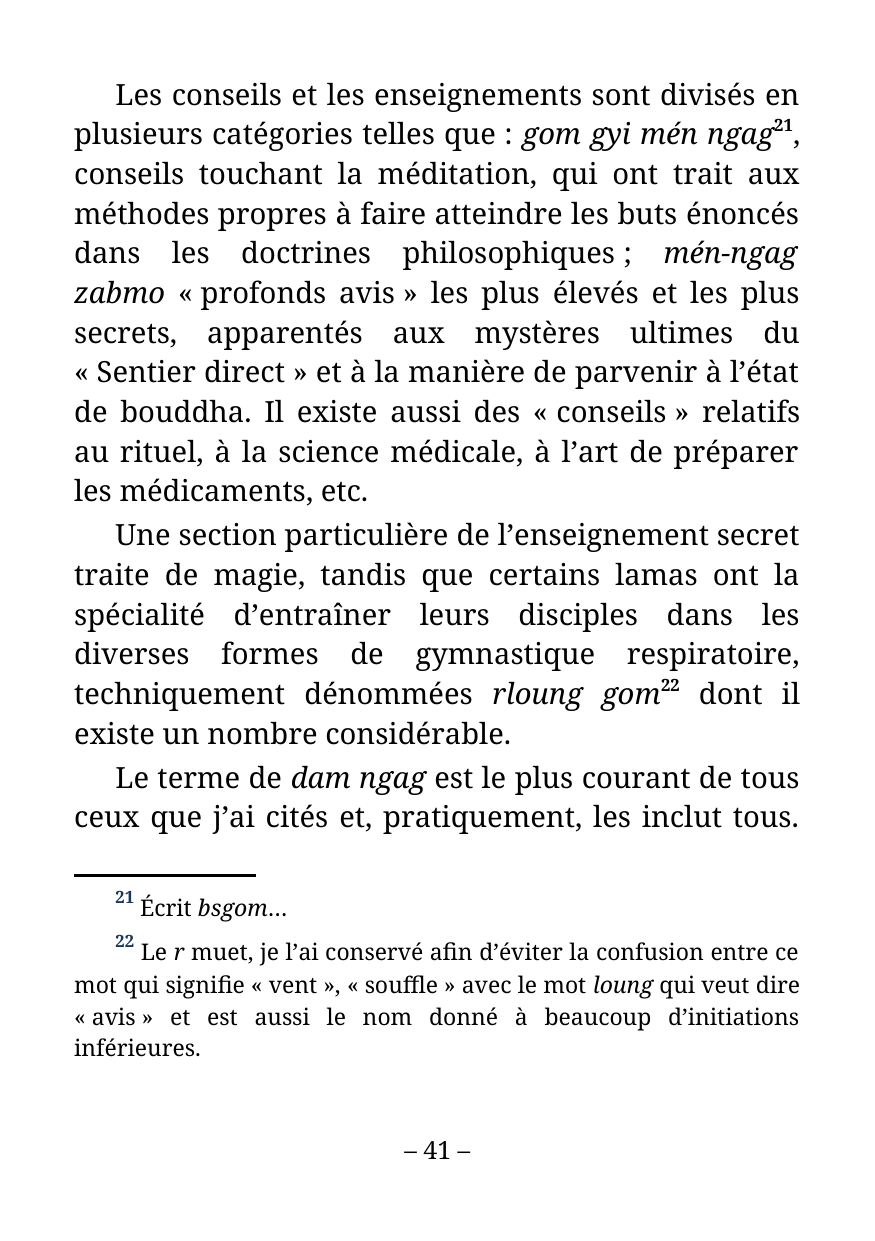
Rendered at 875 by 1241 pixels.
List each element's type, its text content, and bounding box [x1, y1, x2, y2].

text Le terme de dam ngag est le plus courant de tous ceux que j’ai cités et, pratiquement, les inclut tous. [74, 757, 800, 836]
text Le r muet, je l’ai conservé afin d’éviter la confusion entre ce mot qui signifie « vent », « souffle » avec le mot loung qui veut dire « avis » et est aussi le nom donné à beaucoup d’initiations inférieures. [74, 929, 800, 1063]
text Une section particulière de l’enseignement secret traite de magie, tandis que certains lamas ont la spécialité d’entraîner leurs disciples dans les diverses formes de gymnastique respiratoire, techniquement dénommées rloung gom dont il existe un nombre considérable. [74, 514, 800, 753]
text Écrit bsgom… [74, 886, 800, 925]
text Les conseils et les enseignements sont divisés en plusieurs catégories telles que : gom gyi mén ngag, conseils touchant la méditation, qui ont trait aux méthodes propres à faire atteindre les buts énoncés dans les doctrines philosophiques ; mén-ngag zabmo « profonds avis » les plus élevés et les plus secrets, apparentés aux mystères ultimes du « Sentier direct » et à la manière de parvenir à l’état de bouddha. Il existe aussi des « conseils » relatifs au rituel, à la science médicale, à l’art de préparer les médicaments, etc. [74, 74, 800, 510]
